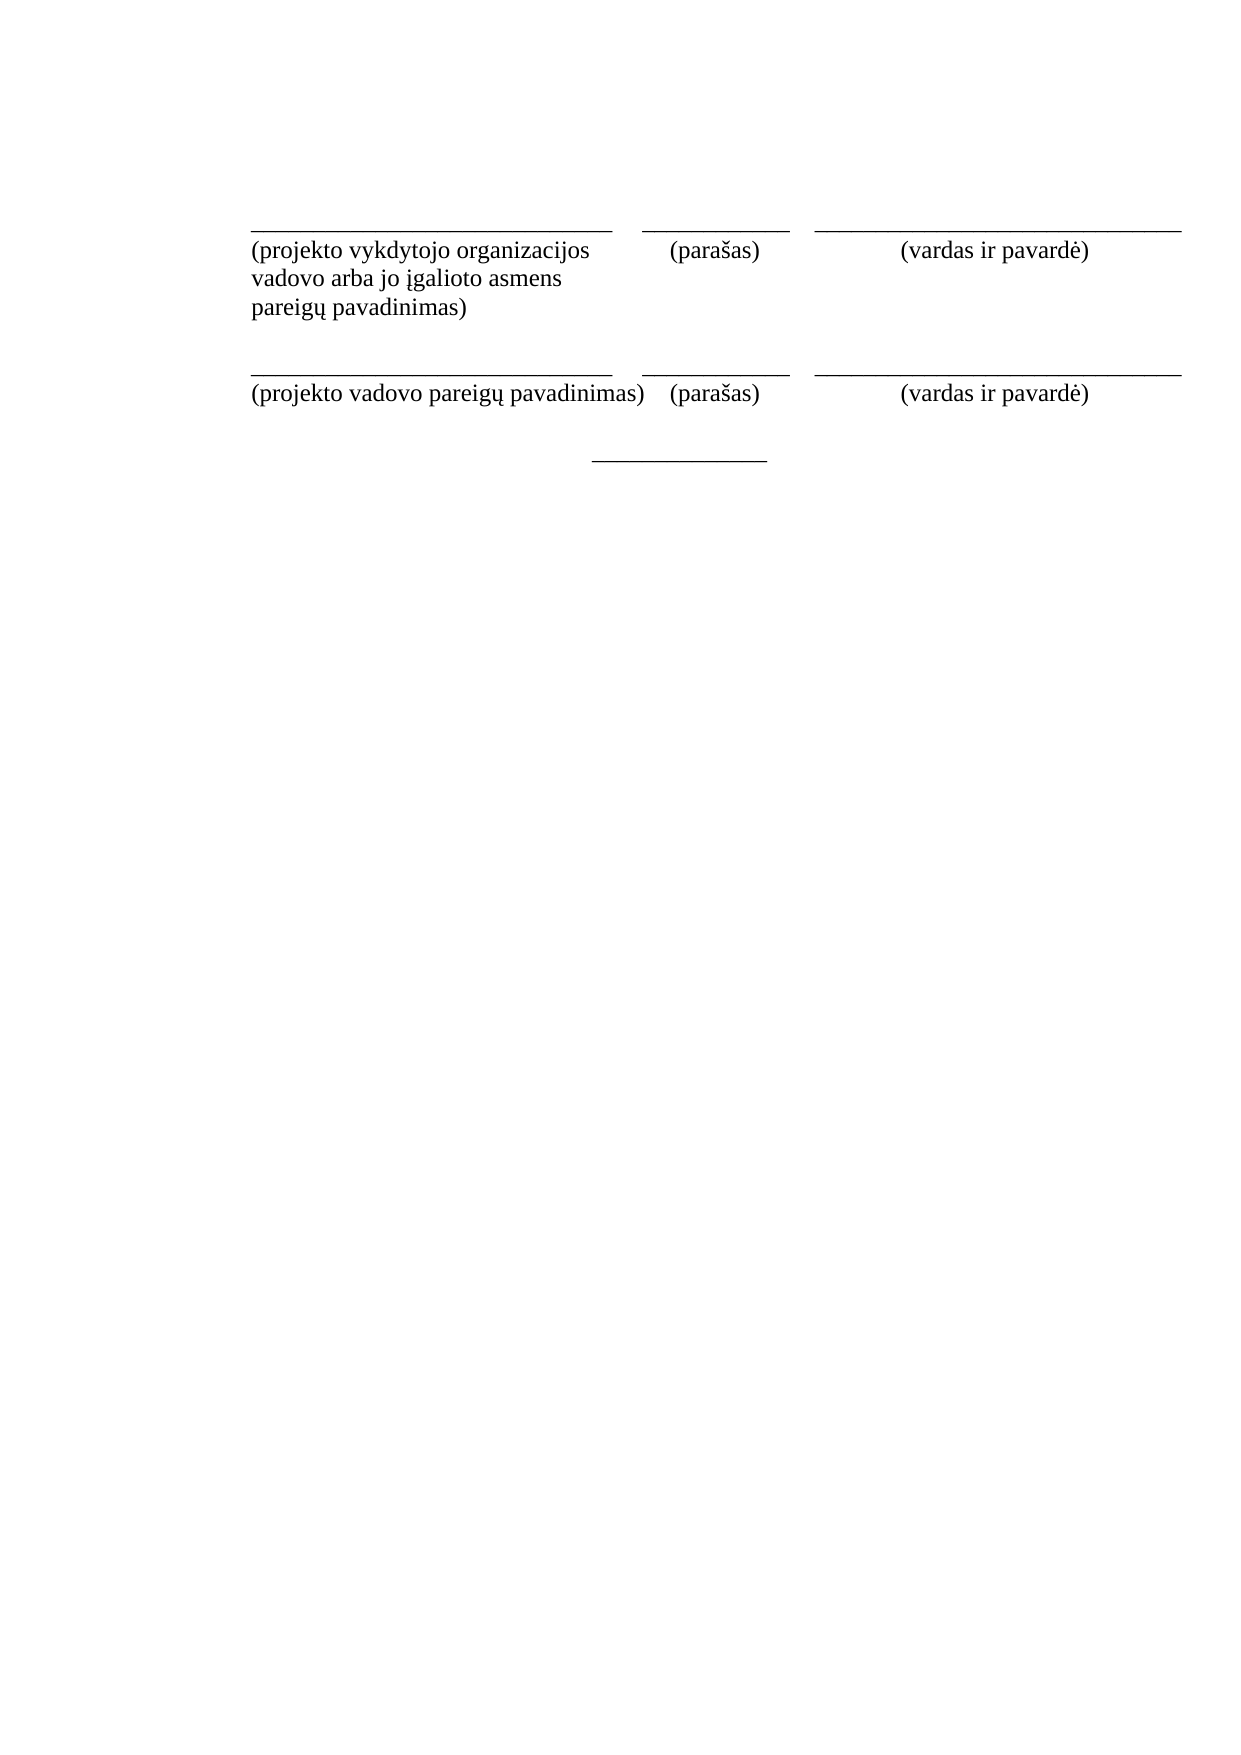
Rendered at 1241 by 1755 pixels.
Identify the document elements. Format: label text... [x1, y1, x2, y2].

text pareigų pavadinimas) [177, 292, 1181, 321]
text (projekto vadovo pareigų pavadinimas) (parašas) (vardas ir pavardė) [177, 378, 1181, 407]
text vadovo arba jo įgalioto asmens [177, 263, 1181, 292]
text (projekto vykdytojo organizacijos (parašas) (vardas ir pavardė) [177, 235, 1181, 263]
text ______________ [177, 436, 1181, 465]
